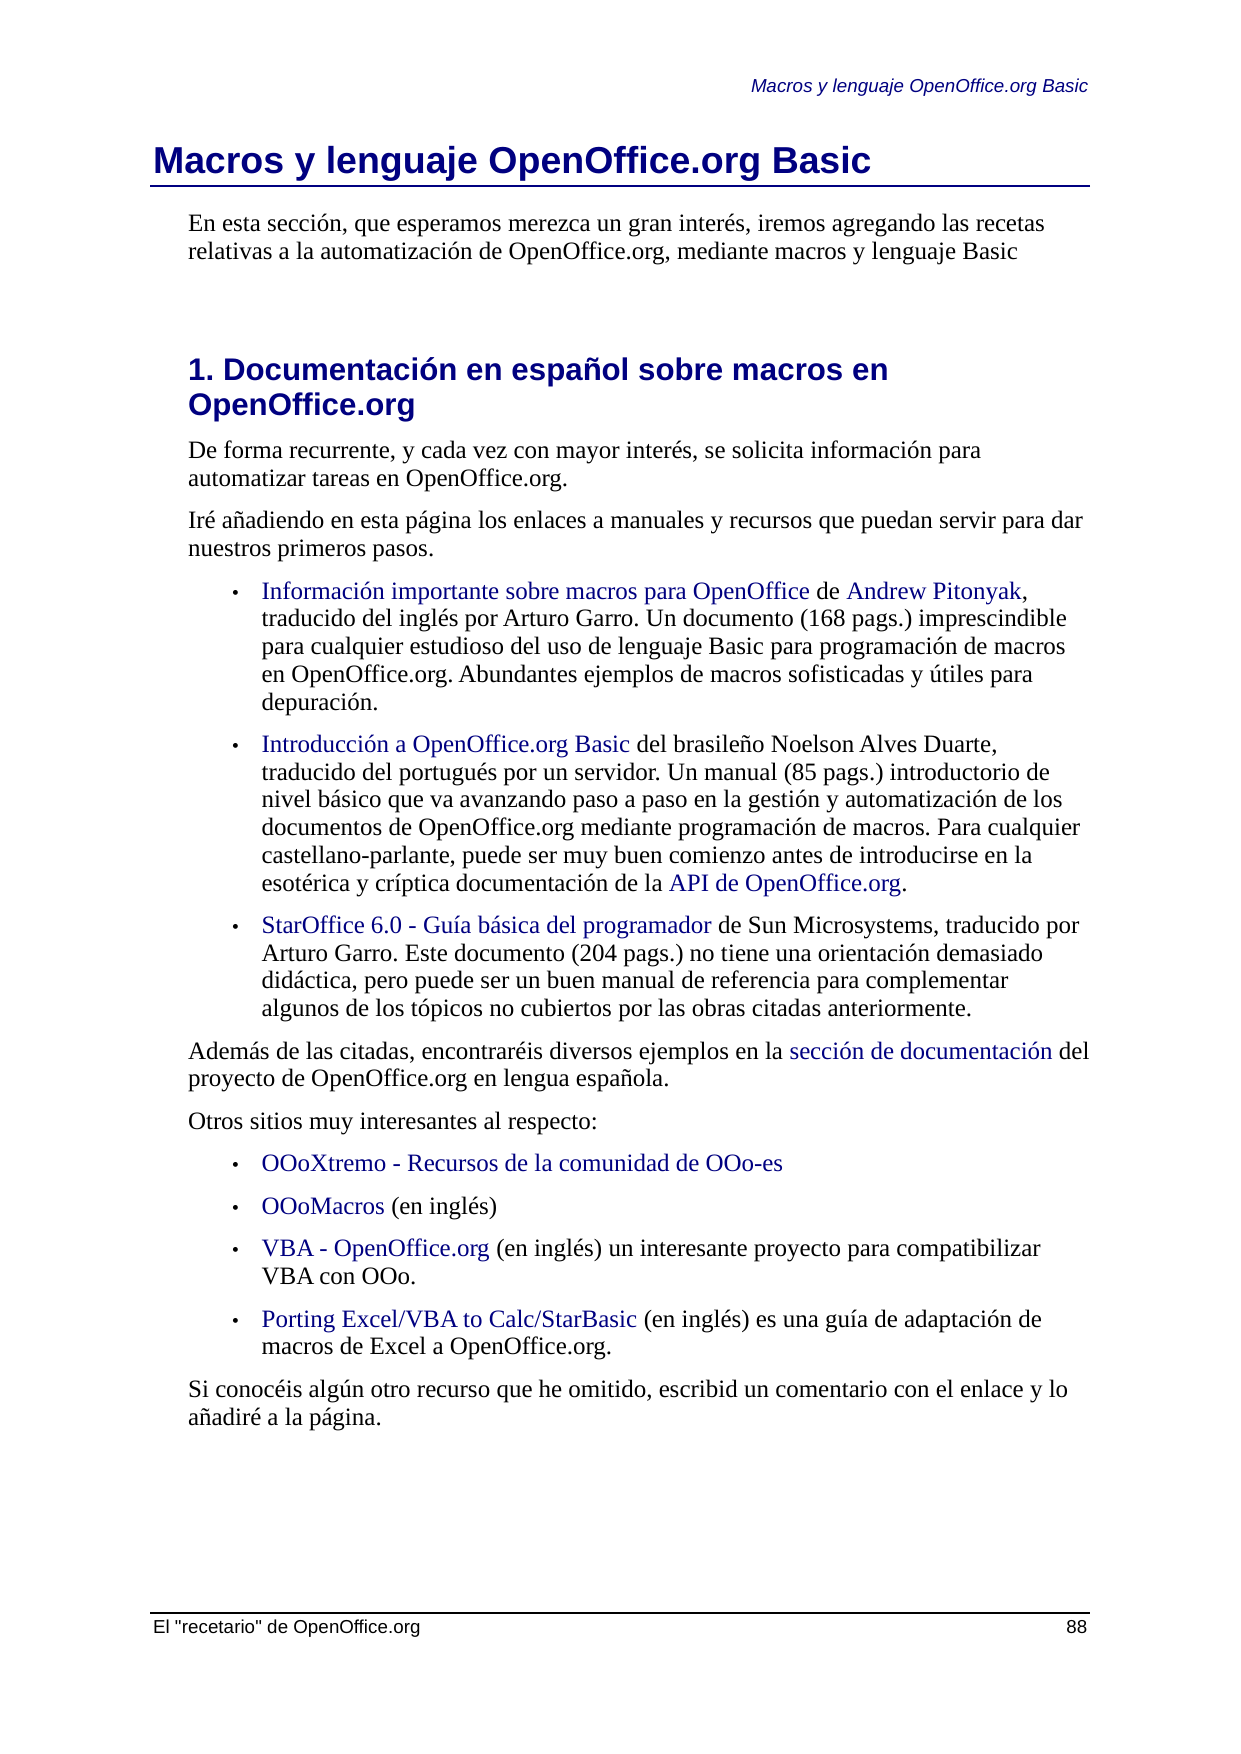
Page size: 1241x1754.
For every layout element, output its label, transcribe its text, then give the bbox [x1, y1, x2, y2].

list VBA - OpenOffice.org (en inglés) un interesante proyecto para compatibilizar VBA con OOo. [232, 1234, 1090, 1290]
list Introducción a OpenOffice.org Basic del brasileño Noelson Alves Duarte, traducido del portugués por un servidor. Un manual (85 pags.) introductorio de nivel básico que va avanzando paso a paso en la gestión y automatización de los documentos de OpenOffice.org mediante programación de macros. Para cualquier castellano-parlante, puede ser muy buen comienzo antes de introducirse en la esotérica y críptica documentación de la API de OpenOffice.org. [232, 730, 1090, 896]
text Además de las citadas, encontraréis diversos ejemplos en la sección de documentación del proyecto de OpenOffice.org en lengua española. [188, 1037, 1090, 1092]
list StarOffice 6.0 - Guía básica del programador de Sun Microsystems, traducido por Arturo Garro. Este documento (204 pags.) no tiene una orientación demasiado didáctica, pero puede ser un buen manual de referencia para complementar algunos de los tópicos no cubiertos por las obras citadas anteriormente. [232, 911, 1090, 1022]
subtitle Macros y lenguaje OpenOffice.org Basic [150, 137, 1090, 185]
subtitle Documentación en español sobre macros en OpenOffice.org [188, 352, 1090, 422]
text Otros sitios muy interesantes al respecto: [188, 1107, 1090, 1135]
text Iré añadiendo en esta página los enlaces a manuales y recursos que puedan servir para dar nuestros primeros pasos. [188, 507, 1090, 562]
list Porting Excel/VBA to Calc/StarBasic (en inglés) es una guía de adaptación de macros de Excel a OpenOffice.org. [232, 1305, 1090, 1360]
list Información importante sobre macros para OpenOffice de Andrew Pitonyak, traducido del inglés por Arturo Garro. Un documento (168 pags.) imprescindible para cualquier estudioso del uso de lenguaje Basic para programación de macros en OpenOffice.org. Abundantes ejemplos de macros sofisticadas y útiles para depuración. [232, 577, 1090, 715]
list OOoMacros (en inglés) [232, 1192, 1090, 1220]
list OOoXtremo - Recursos de la comunidad de OOo-es [232, 1149, 1090, 1177]
text En esta sección, que esperamos merezca un gran interés, iremos agregando las recetas relativas a la automatización de OpenOffice.org, mediante macros y lenguaje Basic [188, 209, 1090, 264]
text De forma recurrente, y cada vez con mayor interés, se solicita información para automatizar tareas en OpenOffice.org. [188, 436, 1090, 492]
text Si conocéis algún otro recurso que he omitido, escribid un comentario con el enlace y lo añadiré a la página. [188, 1375, 1090, 1430]
